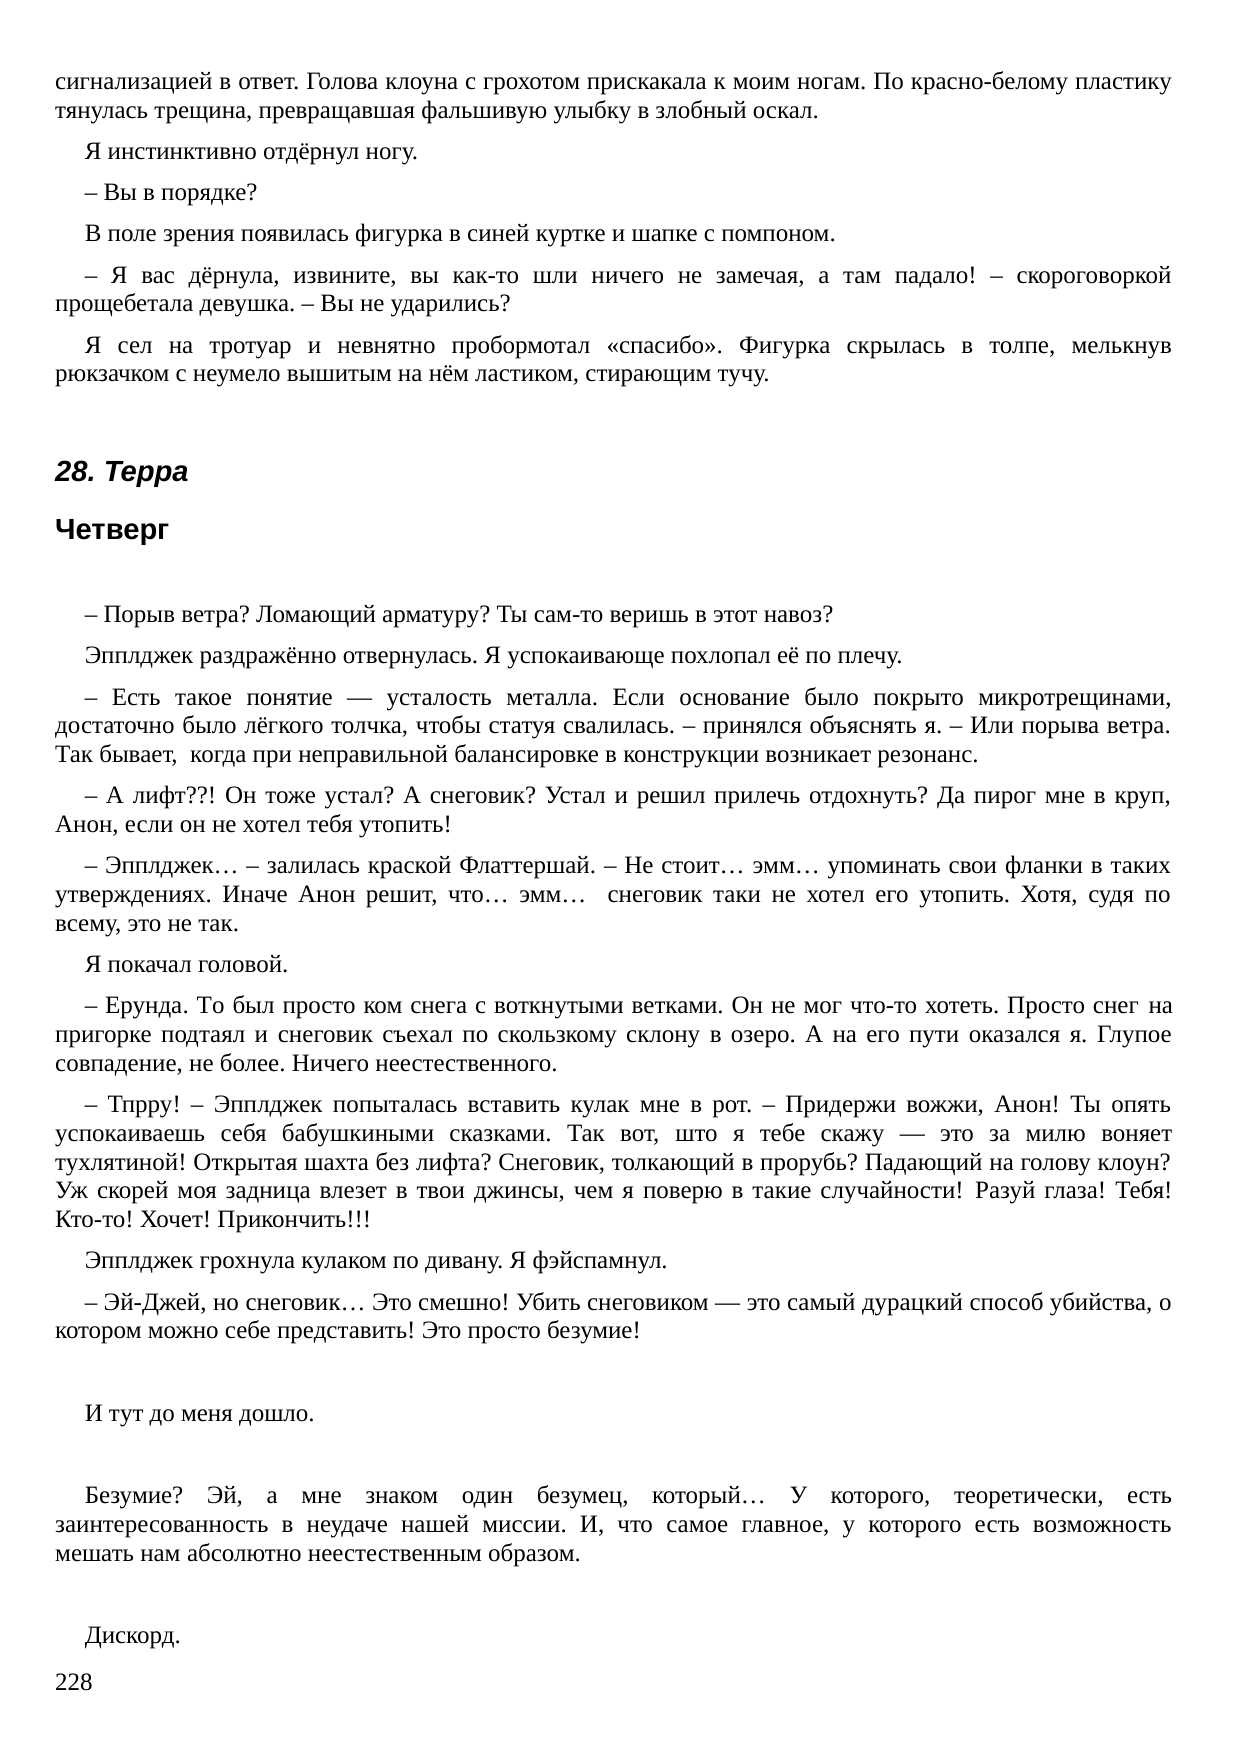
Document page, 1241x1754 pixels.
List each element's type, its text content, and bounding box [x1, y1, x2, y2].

text Эпплджек раздражённо отвернулась. Я успокаивающе похлопал её по плечу. [55, 641, 1173, 669]
text – Ерунда. То был просто ком снега с воткнутыми ветками. Он не мог что-то хотеть. Просто снег на пригорке подтаял и снеговик съехал по скользкому склону в озеро. А на его пути оказался я. Глупое совпадение, не более. Ничего неестественного. [55, 991, 1173, 1077]
text Я сел на тротуар и невнятно пробормотал «спасибо». Фигурка скрылась в толпе, мелькнув рюкзачком с неумело вышитым на нём ластиком, стирающим тучу. [55, 330, 1173, 387]
subtitle 28. Терра [55, 453, 1173, 487]
text – Тпрру! – Эпплджек попыталась вставить кулак мне в рот. – Придержи вожжи, Анон! Ты опять успокаиваешь себя бабушкиными сказками. Так вот, што я тебе скажу — это за милю воняет тухлятиной! Открытая шахта без лифта? Снеговик, толкающий в прорубь? Падающий на голову клоун? Уж скорей моя задница влезет в твои джинсы, чем я поверю в такие случайности! Разуй глаза! Тебя! Кто-то! Хочет! Прикончить!!! [55, 1089, 1173, 1233]
text – Эй-Джей, но снеговик… Это смешно! Убить снеговиком — это самый дурацкий способ убийства, о котором можно себе представить! Это просто безумие! [55, 1287, 1173, 1344]
text – Вы в порядке? [55, 177, 1173, 206]
text Безумие? Эй, а мне знаком один безумец, который… У которого, теоретически, есть заинтересованность в неудаче нашей миссии. И, что самое главное, у которого есть возможность мешать нам абсолютно неестественным образом. [55, 1481, 1173, 1567]
text – Порыв ветра? Ломающий арматуру? Ты сам-то веришь в этот навоз? [55, 599, 1173, 628]
subtitle Четверг [55, 512, 1173, 546]
text Дискорд. [55, 1621, 1173, 1649]
text И тут до меня дошло. [55, 1398, 1173, 1427]
text – Я вас дёрнула, извините, вы как-то шли ничего не замечая, а там падало! – скороговоркой прощебетала девушка. – Вы не ударились? [55, 260, 1173, 317]
text – А лифт??! Он тоже устал? А снеговик? Устал и решил прилечь отдохнуть? Да пирог мне в круп, Анон, если он не хотел тебя утопить! [55, 781, 1173, 838]
text Я инстинктивно отдёрнул ногу. [55, 136, 1173, 165]
text В поле зрения появилась фигурка в синей куртке и шапке с помпоном. [55, 218, 1173, 247]
text Эпплджек грохнула кулаком по дивану. Я фэйспамнул. [55, 1246, 1173, 1274]
text – Эпплджек… – залилась краской Флаттершай. – Не стоит… эмм… упоминать свои фланки в таких утверждениях. Иначе Анон решит, что… эмм… снеговик таки не хотел его утопить. Хотя, судя по всему, это не так. [55, 851, 1173, 937]
text – Есть такое понятие — усталость металла. Если основание было покрыто микротрещинами, достаточно было лёгкого толчка, чтобы статуя свалилась. – принялся объяснять я. – Или порыва ветра. Так бывает, когда при неправильной балансировке в конструкции возникает резонанс. [55, 682, 1173, 768]
text Я покачал головой. [55, 949, 1173, 978]
text сигнализацией в ответ. Голова клоуна с грохотом прискакала к моим ногам. По красно-белому пластику тянулась трещина, превращавшая фальшивую улыбку в злобный оскал. [55, 66, 1173, 123]
